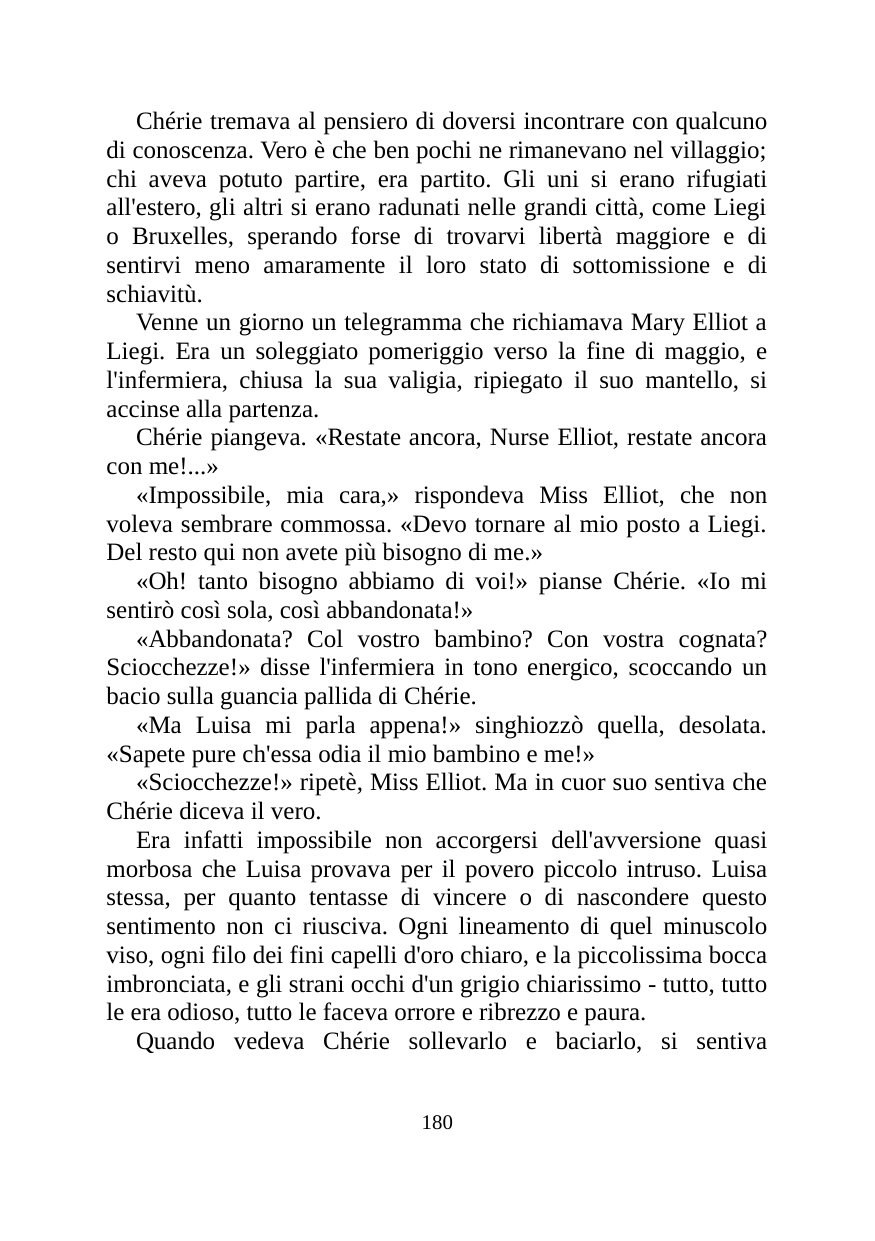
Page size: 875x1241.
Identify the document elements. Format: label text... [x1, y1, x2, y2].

text «Abbandonata? Col vostro bambino? Con vostra cognata? Sciocchezze!» disse l'infermiera in tono energico, scoccando un bacio sulla guancia pallida di Chérie. [106, 624, 768, 710]
text «Oh! tanto bisogno abbiamo di voi!» pianse Chérie. «Io mi sentirò così sola, così abbandonata!» [106, 566, 768, 624]
text Era infatti impossibile non accorgersi dell'avversione quasi morbosa che Luisa provava per il povero piccolo intruso. Luisa stessa, per quanto tentasse di vincere o di nascondere questo sentimento non ci riusciva. Ogni lineamento di quel minuscolo viso, ogni filo dei fini capelli d'oro chiaro, e la piccolissima bocca imbronciata, e gli strani occhi d'un grigio chiarissimo - tutto, tutto le era odioso, tutto le faceva orrore e ribrezzo e paura. [106, 825, 768, 1026]
text «Ma Luisa mi parla appena!» singhiozzò quella, desolata. «Sapete pure ch'essa odia il mio bambino e me!» [106, 710, 768, 767]
text Venne un giorno un telegramma che richiamava Mary Elliot a Liegi. Era un soleggiato pomeriggio verso la fine di maggio, e l'infermiera, chiusa la sua valigia, ripiegato il suo mantello, si accinse alla partenza. [106, 307, 768, 422]
text «Impossibile, mia cara,» rispondeva Miss Elliot, che non voleva sembrare commossa. «Devo tornare al mio posto a Liegi. Del resto qui non avete più bisogno di me.» [106, 480, 768, 566]
text «Sciocchezze!» ripetè, Miss Elliot. Ma in cuor suo sentiva che Chérie diceva il vero. [106, 767, 768, 825]
text Quando vedeva Chérie sollevarlo e baciarlo, si sentiva [106, 1026, 768, 1055]
text Chérie piangeva. «Restate ancora, Nurse Elliot, restate ancora con me!...» [106, 422, 768, 480]
text Chérie tremava al pensiero di doversi incontrare con qualcuno di conoscenza. Vero è che ben pochi ne rimanevano nel villaggio; chi aveva potuto partire, era partito. Gli uni si erano rifugiati all'estero, gli altri si erano radunati nelle grandi città, come Liegi o Bruxelles, sperando forse di trovarvi libertà maggiore e di sentirvi meno amaramente il loro stato di sottomissione e di schiavitù. [106, 106, 768, 307]
